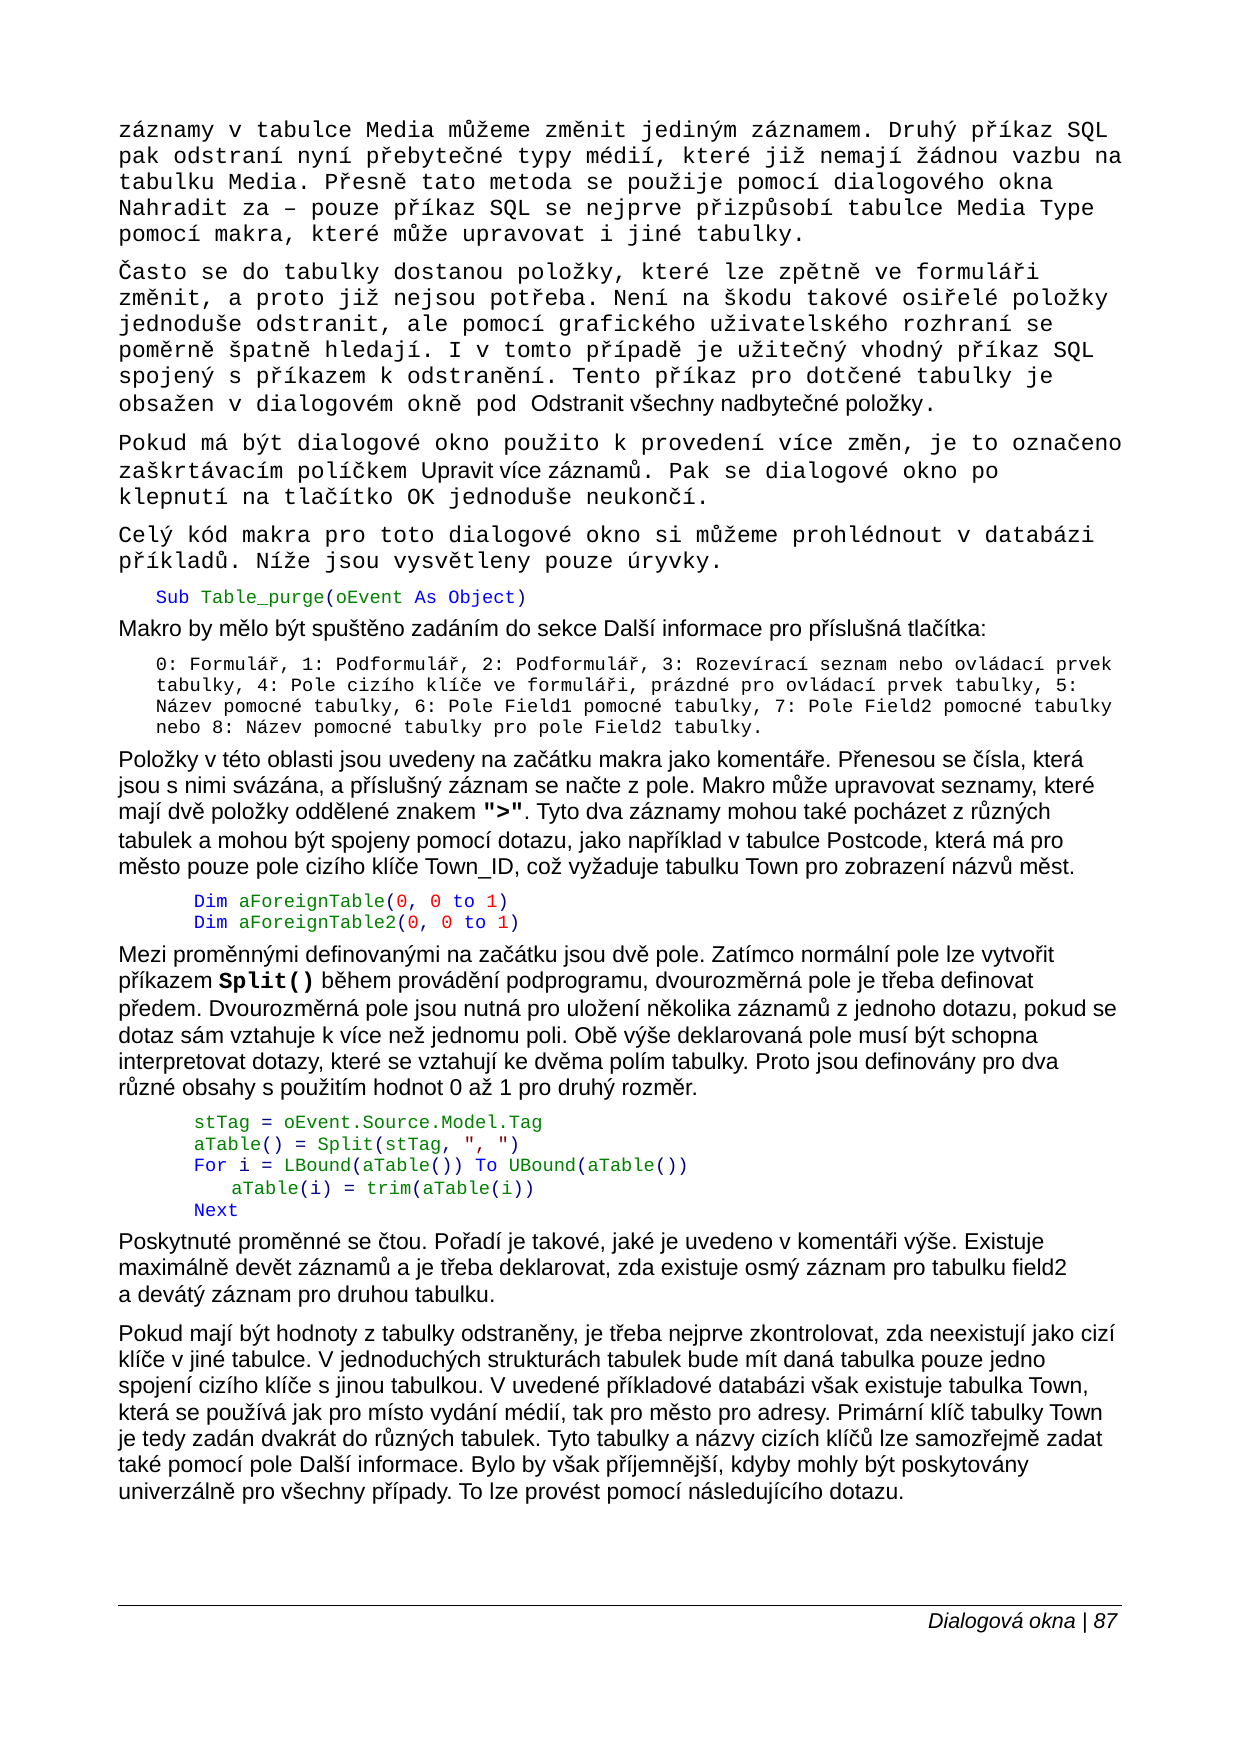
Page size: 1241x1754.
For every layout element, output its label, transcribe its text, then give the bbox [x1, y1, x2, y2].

text Pokud má být dialogové okno použito k provedení více změn, je to označeno zaškrtávacím políčkem Upravit více záznamů. Pak se dialogové okno po klepnutí na tlačítko OK jednoduše neukončí. [118, 431, 1122, 511]
text aTable(i) = trim(aTable(i)) [156, 1177, 1122, 1201]
text Položky v této oblasti jsou uvedeny na začátku makra jako komentáře. Přenesou se čísla, která jsou s nimi svázána, a příslušný záznam se načte z pole. Makro může upravovat seznamy, které mají dvě položky oddělené znakem ">". Tyto dva záznamy mohou také pocházet z různých tabulek a mohou být spojeny pomocí dotazu, jako například v tabulce Postcode, která má pro město pouze pole cizího klíče Town_ID, což vyžaduje tabulku Town pro zobrazení názvů měst. [118, 746, 1122, 879]
text aTable() = Split(stTag, ", ") [156, 1134, 1122, 1156]
text Celý kód makra pro toto dialogové okno si můžeme prohlédnout v databázi příkladů. Níže jsou vysvětleny pouze úryvky. [118, 523, 1122, 575]
text Mezi proměnnými definovanými na začátku jsou dvě pole. Zatímco normální pole lze vytvořit příkazem Split() během provádění podprogramu, dvourozměrná pole je třeba definovat předem. Dvourozměrná pole jsou nutná pro uložení několika záznamů z jednoho dotazu, pokud se dotaz sám vztahuje k více než jednomu poli. Obě výše deklarovaná pole musí být schopna interpretovat dotazy, které se vztahují ke dvěma polím tabulky. Proto jsou definovány pro dva různé obsahy s použitím hodnot 0 až 1 pro druhý rozměr. [118, 941, 1122, 1101]
text Makro by mělo být spuštěno zadáním do sekce Další informace pro příslušná tlačítka: [118, 615, 1122, 642]
text Často se do tabulky dostanou položky, které lze zpětně ve formuláři změnit, a proto již nejsou potřeba. Není na škodu takové osiřelé položky jednoduše odstranit, ale pomocí grafického uživatelského rozhraní se poměrně špatně hledají. I v tomto případě je užitečný vhodný příkaz SQL spojený s příkazem k odstranění. Tento příkaz pro dotčené tabulky je obsažen v dialogovém okně pod Odstranit všechny nadbytečné položky. [118, 260, 1122, 418]
text Dim aForeignTable2(0, 0 to 1) [156, 913, 1122, 934]
text 0: Formulář, 1: Podformulář, 2: Podformulář, 3: Rozevírací seznam nebo ovládací prvek tabulky, 4: Pole cizího klíče ve formuláři, prázdné pro ovládací prvek tabulky, 5: Název pomocné tabulky, 6: Pole Field1 pomocné tabulky, 7: Pole Field2 pomocné tabulky nebo 8: Název pomocné tabulky pro pole Field2 tabulky. [156, 654, 1122, 739]
text For i = LBound(aTable()) To UBound(aTable()) [156, 1156, 1122, 1177]
text Sub Table_purge(oEvent As Object) [156, 588, 1122, 609]
text Pokud mají být hodnoty z tabulky odstraněny, je třeba nejprve zkontrolovat, zda neexistují jako cizí klíče v jiné tabulce. V jednoduchých strukturách tabulek bude mít daná tabulka pouze jedno spojení cizího klíče s jinou tabulkou. V uvedené příkladové databázi však existuje tabulka Town, která se používá jak pro místo vydání médií, tak pro město pro adresy. Primární klíč tabulky Town je tedy zadán dvakrát do různých tabulek. Tyto tabulky a názvy cizích klíčů lze samozřejmě zadat také pomocí pole Další informace. Bylo by však příjemnější, kdyby mohly být poskytovány univerzálně pro všechny případy. To lze provést pomocí následujícího dotazu. [118, 1319, 1122, 1504]
text stTag = oEvent.Source.Model.Tag [156, 1113, 1122, 1134]
text Dim aForeignTable(0, 0 to 1) [156, 892, 1122, 913]
text Next [156, 1201, 1122, 1222]
text Poskytnuté proměnné se čtou. Pořadí je takové, jaké je uvedeno v komentáři výše. Existuje maximálně devět záznamů a je třeba deklarovat, zda existuje osmý záznam pro tabulku field2 a devátý záznam pro druhou tabulku. [118, 1228, 1122, 1307]
text záznamy v tabulce Media můžeme změnit jediným záznamem. Druhý příkaz SQL pak odstraní nyní přebytečné typy médií, které již nemají žádnou vazbu na tabulku Media. Přesně tato metoda se použije pomocí dialogového okna Nahradit za – pouze příkaz SQL se nejprve přizpůsobí tabulce Media Type pomocí makra, které může upravovat i jiné tabulky. [118, 118, 1122, 248]
